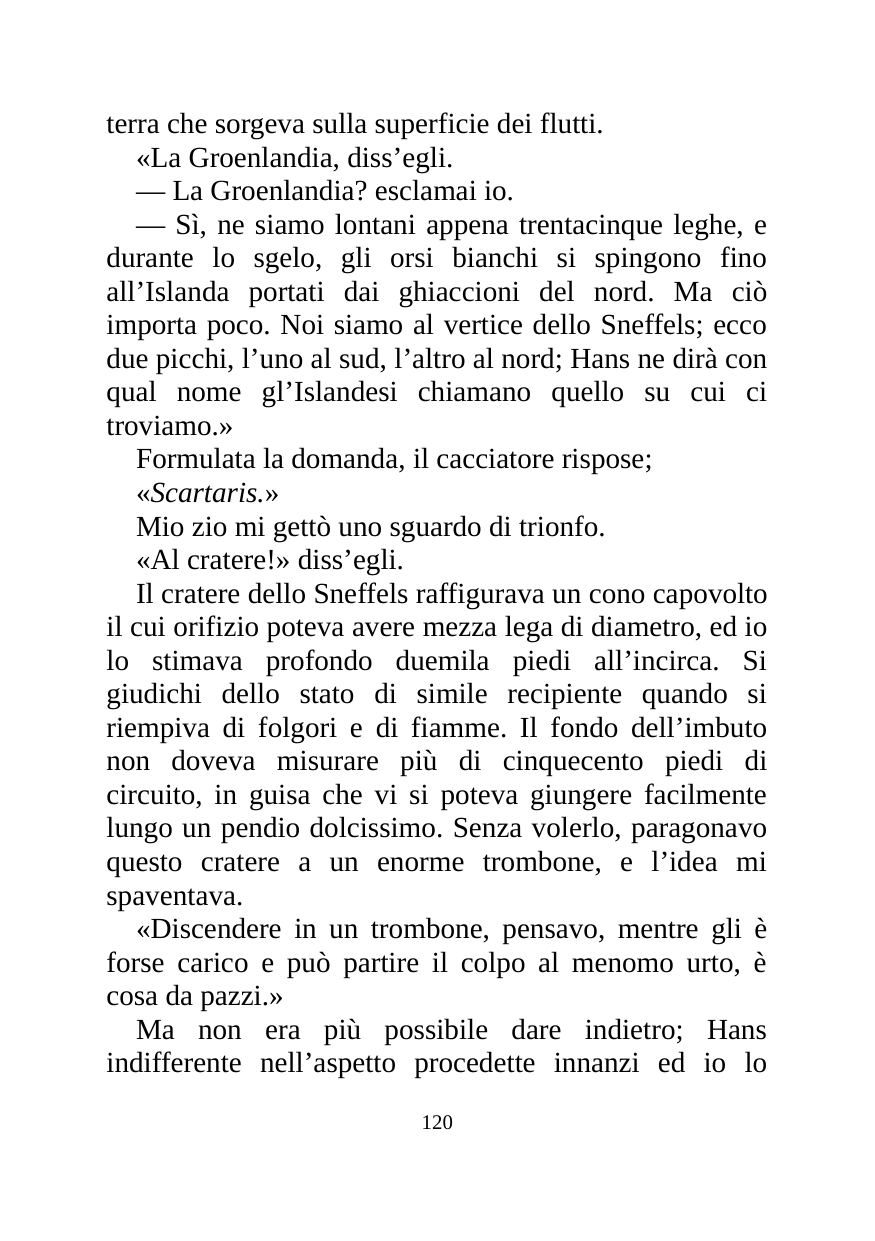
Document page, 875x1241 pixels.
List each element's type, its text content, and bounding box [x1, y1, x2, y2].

text «Scartaris.» [106, 475, 768, 509]
text Ma non era più possibile dare indietro; Hans indifferente nell’aspetto procedette innanzi ed io lo [106, 1012, 768, 1079]
text «Al cratere!» diss’egli. [106, 542, 768, 576]
text Il cratere dello Sneffels raffigurava un cono capovolto il cui orifizio poteva avere mezza lega di diametro, ed io lo stimava profondo duemila piedi all’incirca. Si giudichi dello stato di simile recipiente quando si riempiva di folgori e di fiamme. Il fondo dell’imbuto non doveva misurare più di cinquecento piedi di circuito, in guisa che vi si poteva giungere facilmente lungo un pendio dolcissimo. Senza volerlo, paragonavo questo cratere a un enorme trombone, e l’idea mi spaventava. [106, 576, 768, 911]
text Mio zio mi gettò uno sguardo di trionfo. [106, 509, 768, 542]
text terra che sorgeva sulla superficie dei flutti. [106, 106, 768, 140]
text — La Groenlandia? esclamai io. [106, 173, 768, 207]
text — Sì, ne siamo lontani appena trentacinque leghe, e durante lo sgelo, gli orsi bianchi si spingono fino all’Islanda portati dai ghiaccioni del nord. Ma ciò importa poco. Noi siamo al vertice dello Sneffels; ecco due picchi, l’uno al sud, l’altro al nord; Hans ne dirà con qual nome gl’Islandesi chiamano quello su cui ci troviamo.» [106, 207, 768, 442]
text «La Groenlandia, diss’egli. [106, 140, 768, 173]
text «Discendere in un trombone, pensavo, mentre gli è forse carico e può partire il colpo al menomo urto, è cosa da pazzi.» [106, 911, 768, 1012]
text Formulata la domanda, il cacciatore rispose; [106, 442, 768, 475]
